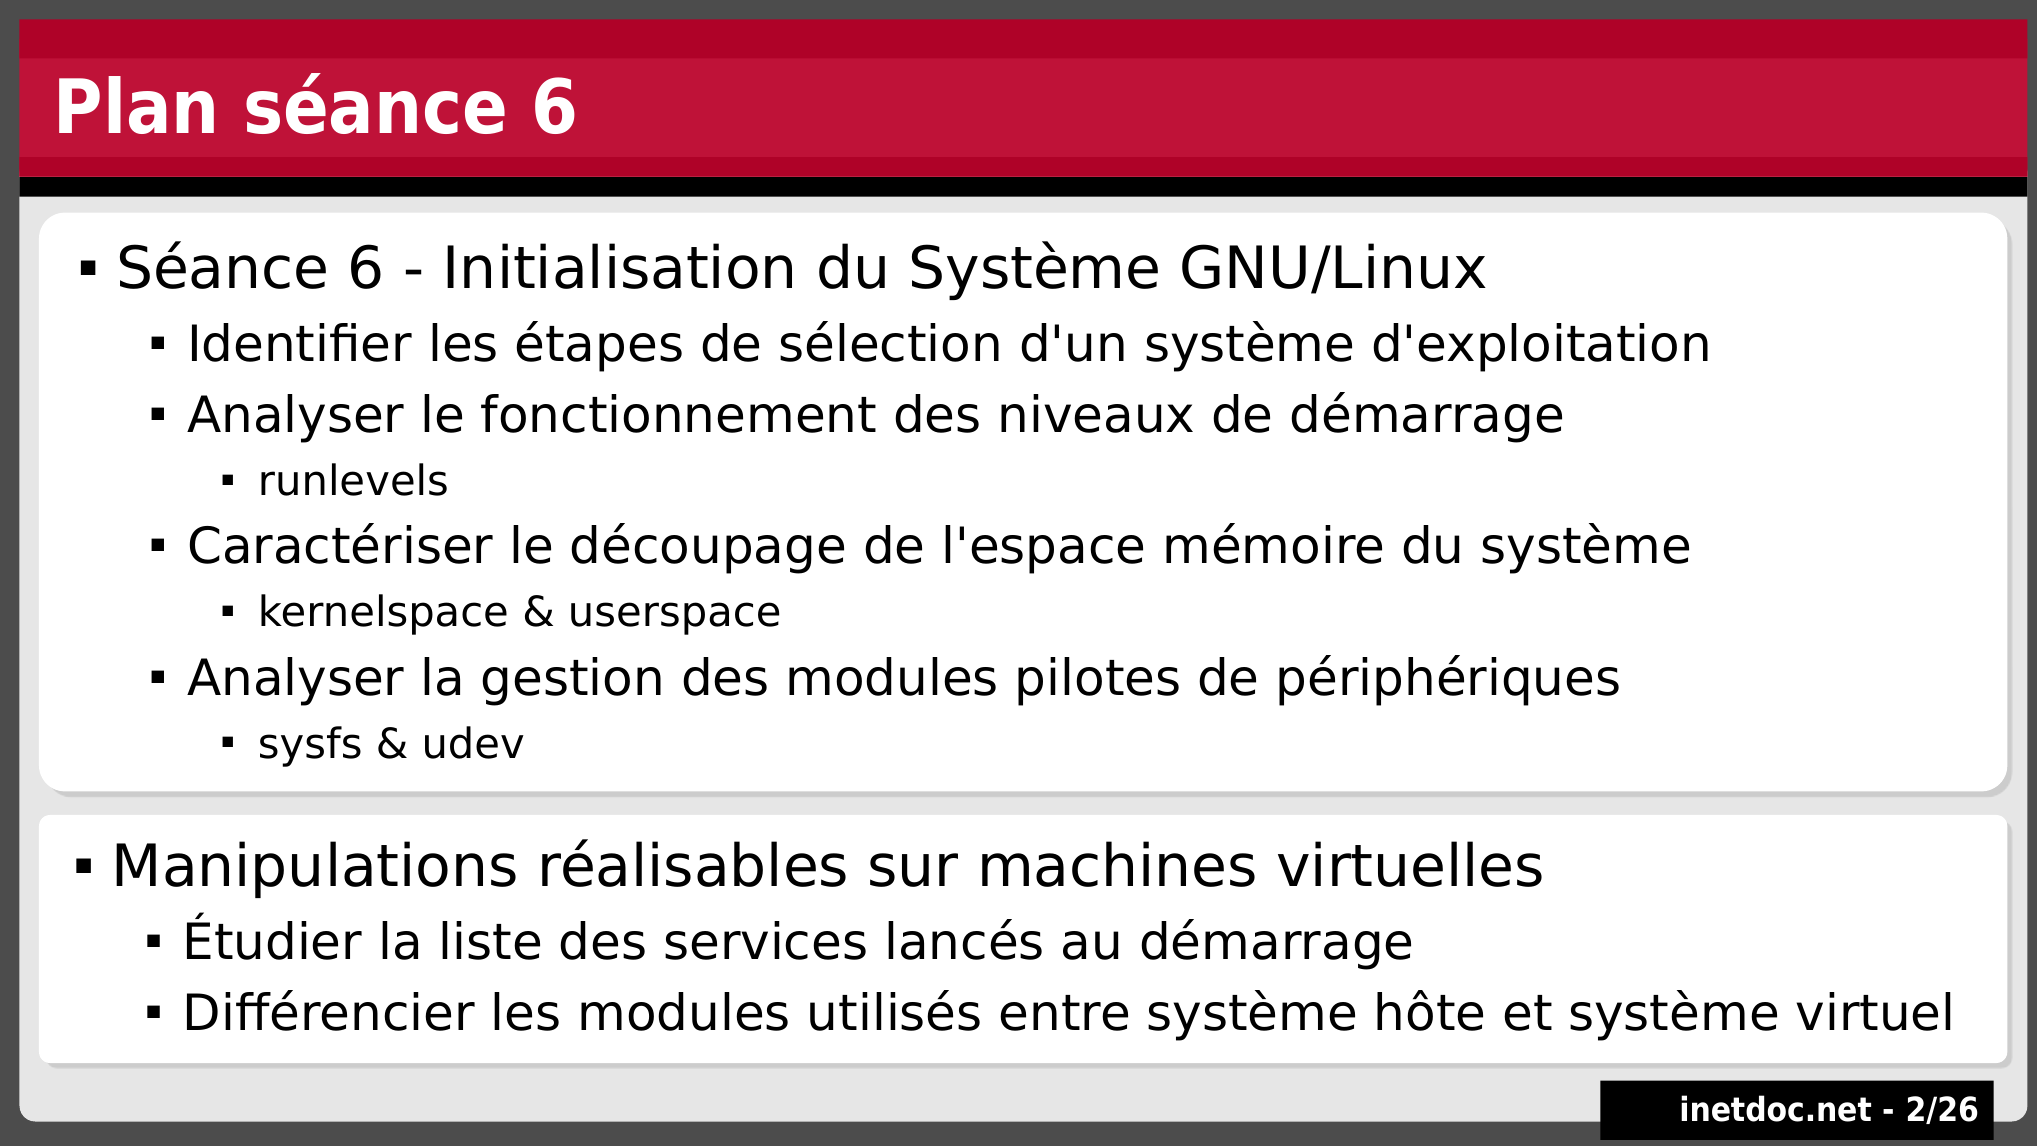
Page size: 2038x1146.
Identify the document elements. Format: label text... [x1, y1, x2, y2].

text_box Manipulations réalisables sur machines virtuelles Étudier la liste des services lancés au démarrage Différencier les modules utilisés entre système hôte et système virtuel [38, 814, 2008, 1064]
text_box Plan séance 6 [19, 59, 2028, 157]
text_box Séance 6 - Initialisation du Système GNU/Linux Identifier les étapes de sélection d'un système d'exploitation Analyser le fonctionnement des niveaux de démarrage runlevels Caractériser le découpage de l'espace mémoire du système kernelspace & userspace Analyser la gestion des modules pilotes de périphériques sysfs & udev [38, 212, 2008, 792]
text_box [19, 157, 2028, 1122]
text_box [19, 19, 2028, 59]
text_box inetdoc.net - <numéro>/26 [1600, 1080, 1994, 1140]
